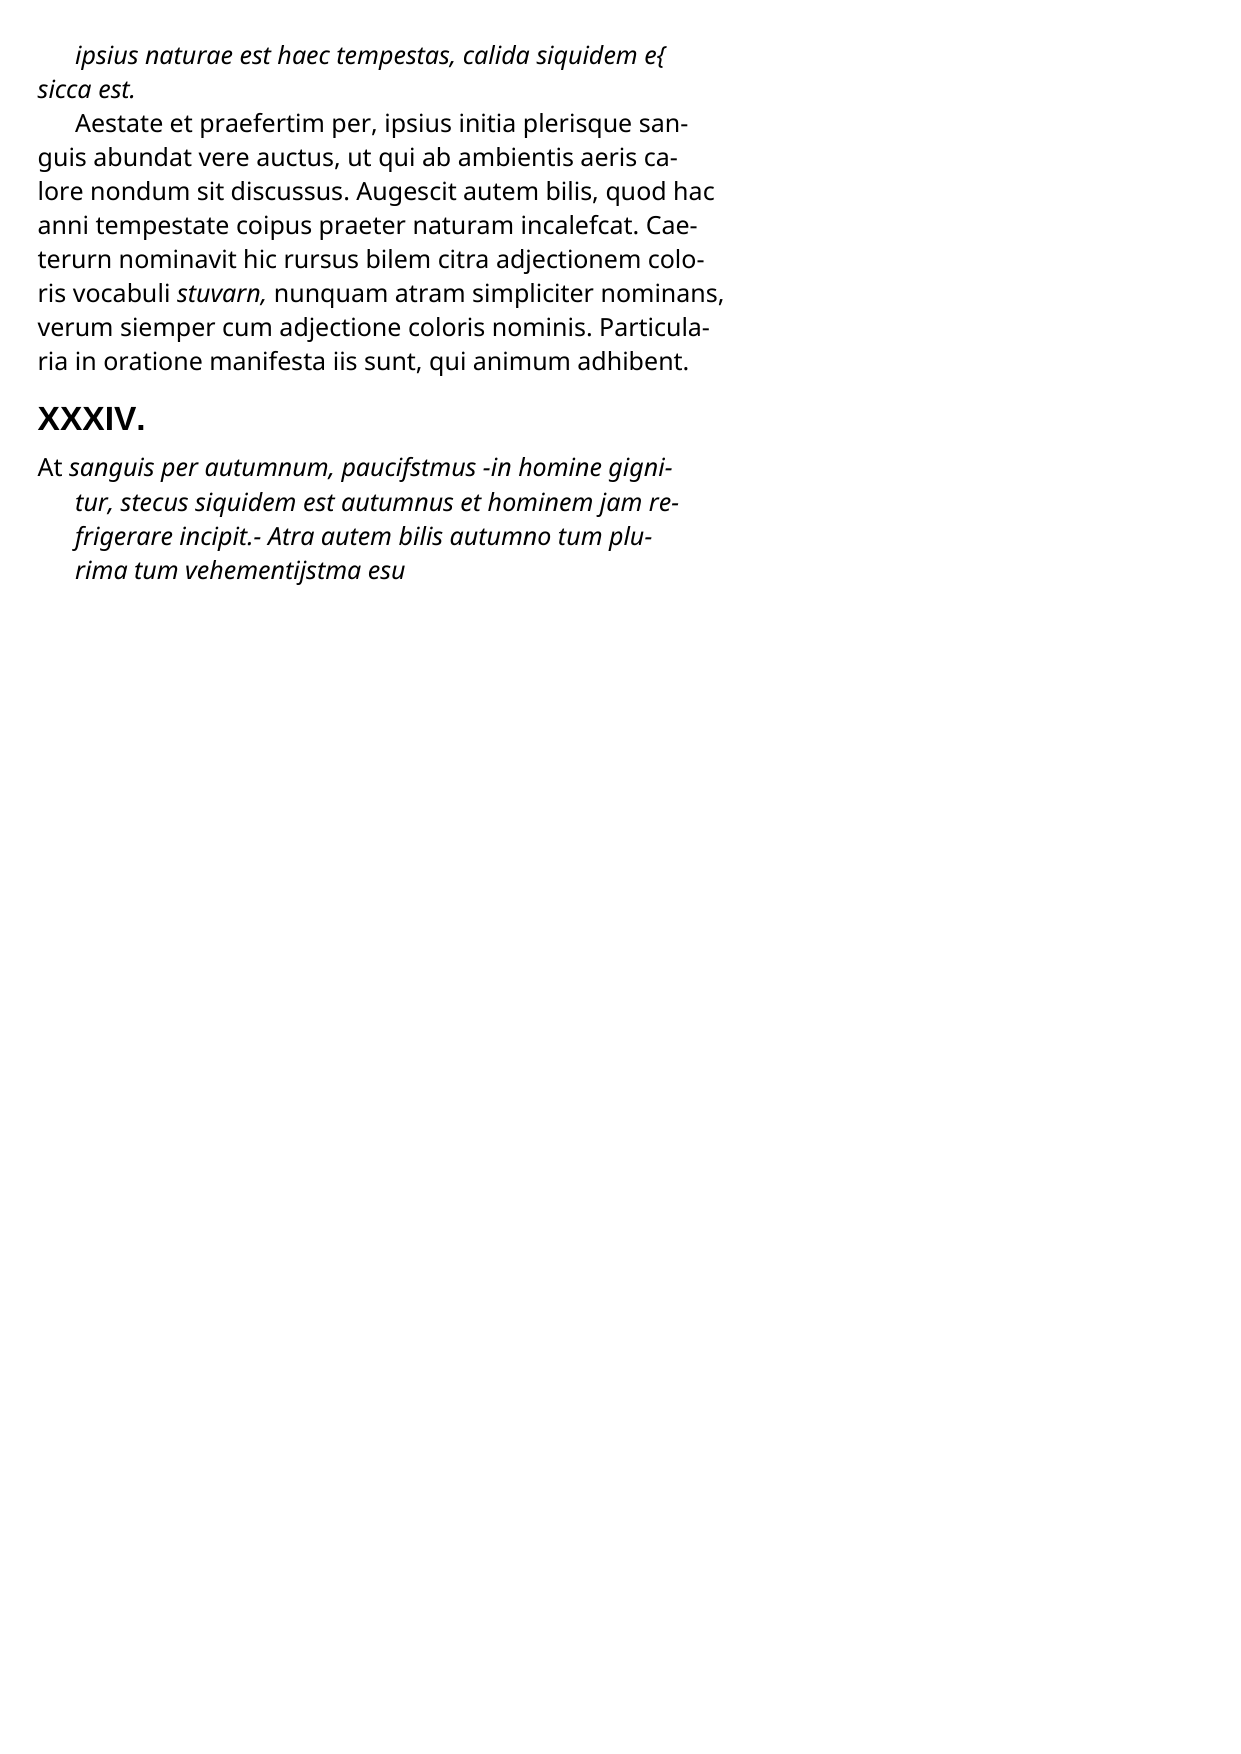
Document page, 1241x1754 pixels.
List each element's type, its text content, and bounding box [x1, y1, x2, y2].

text Aestate et praefertim per, ipsius initia plerisque san- guis abundat vere auctus, ut qui ab ambientis aeris ca- lore nondum sit discussus. Augescit autem bilis, quod hac anni tempestate coipus praeter naturam incalefcat. Cae- terurn nominavit hic rursus bilem citra adjectionem colo- ris vocabuli stuvarn, nunquam atram simpliciter nominans, verum siemper cum adjectione coloris nominis. Particula- ria in oratione manifesta iis sunt, qui animum adhibent. [37, 106, 1203, 378]
subtitle XXXIV. [37, 399, 1203, 438]
text ipsius naturae est haec tempestas, calida siquidem e{ sicca est. [37, 37, 1203, 106]
text At sanguis per autumnum, paucifstmus -in homine gigni- tur, stecus siquidem est autumnus et hominem jam re- frigerare incipit.- Atra autem bilis autumno tum plu- rima tum vehementijstma esu [37, 450, 1203, 586]
